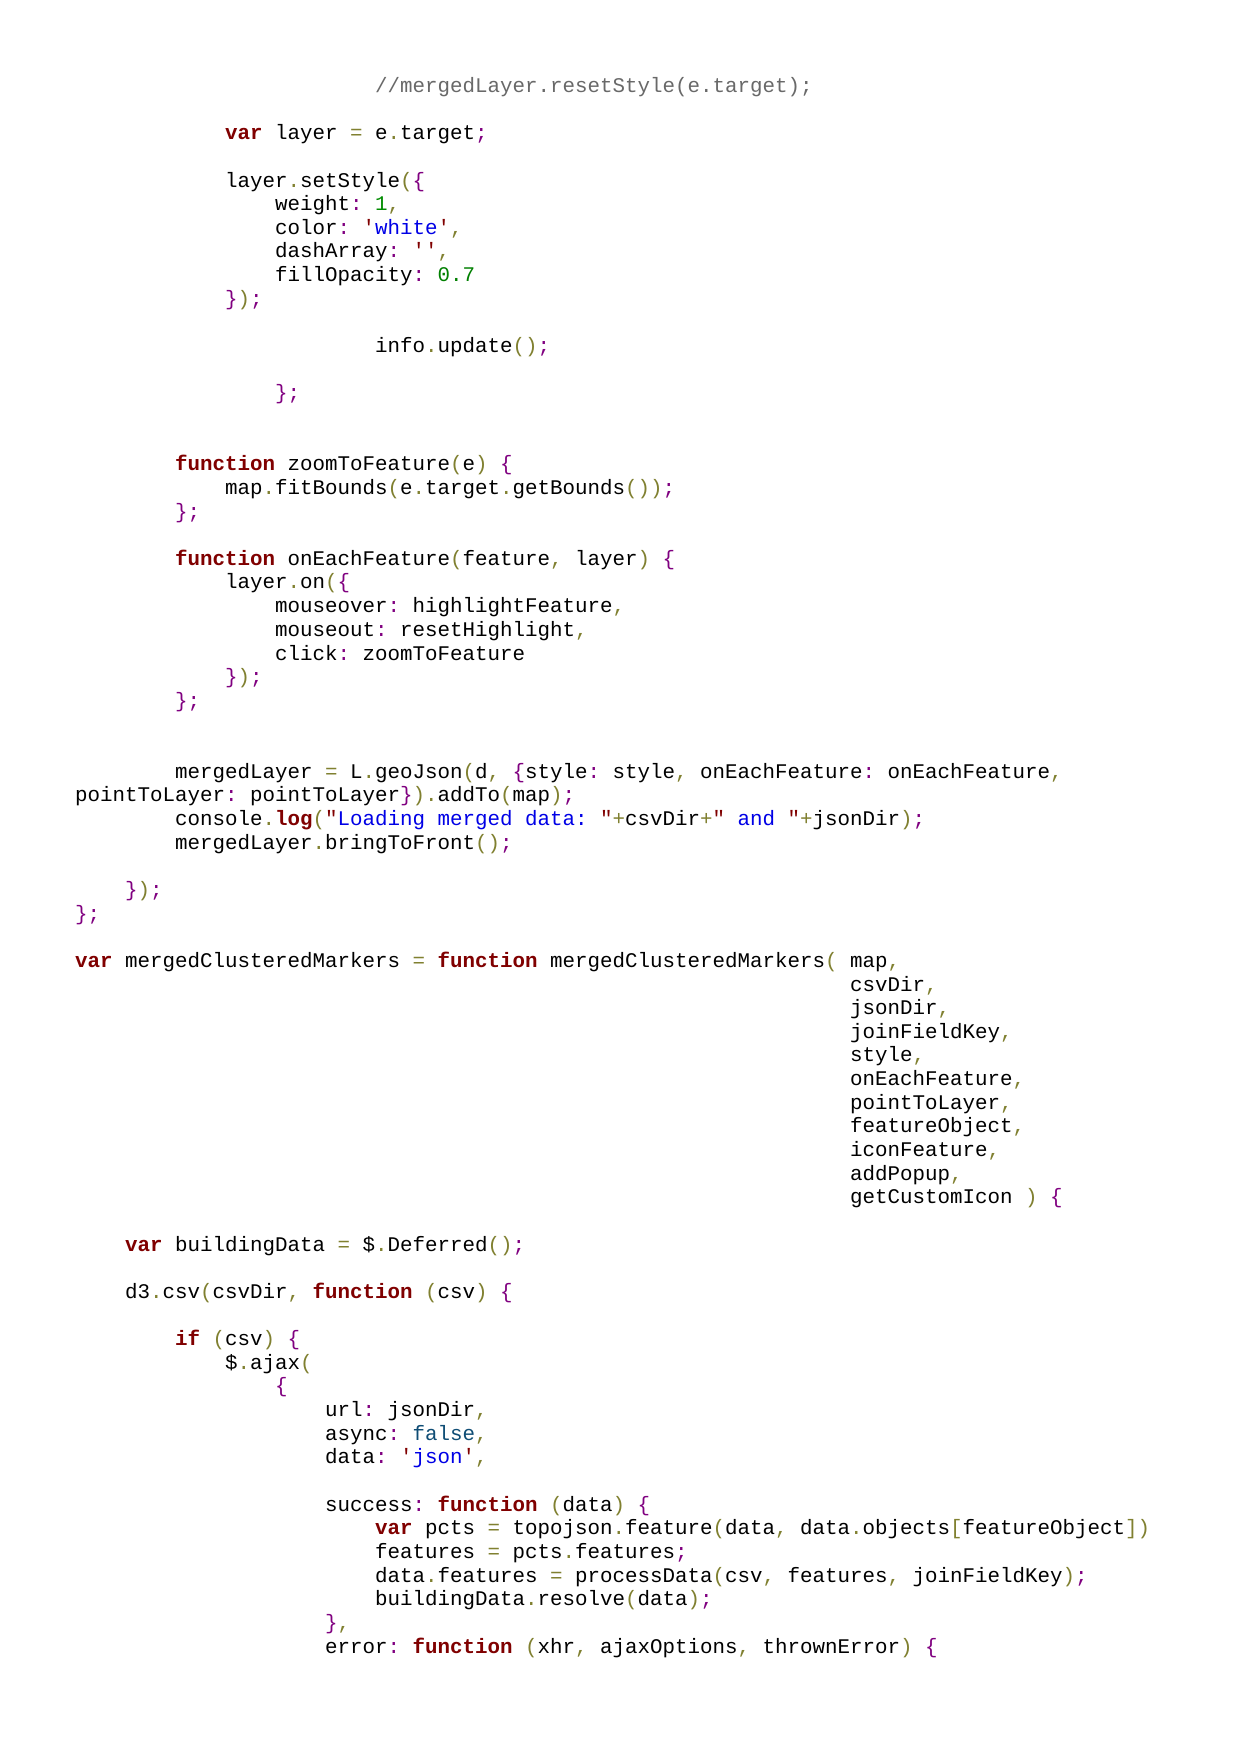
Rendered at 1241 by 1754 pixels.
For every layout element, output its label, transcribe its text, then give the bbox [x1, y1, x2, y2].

text var layer = e.target; [75, 122, 1165, 146]
text mergedLayer = L.geoJson(d, {style: style, onEachFeature: onEachFeature, pointToLayer: pointToLayer}).addTo(map); [75, 761, 1165, 808]
text mouseover: highlightFeature, [75, 595, 1165, 619]
text { [75, 1376, 1165, 1399]
text }); [75, 666, 1165, 690]
text mouseout: resetHighlight, [75, 619, 1165, 642]
text buildingData.resolve(data); [75, 1588, 1165, 1612]
text featureObject, [75, 1115, 1165, 1139]
text dashArray: '', [75, 241, 1165, 264]
text data: 'json', [75, 1446, 1165, 1470]
text function zoomToFeature(e) { [75, 453, 1165, 477]
text layer.setStyle({ [75, 169, 1165, 193]
text }; [75, 690, 1165, 713]
text fillOpacity: 0.7 [75, 264, 1165, 288]
text var buildingData = $.Deferred(); [75, 1234, 1165, 1257]
text layer.on({ [75, 572, 1165, 595]
text weight: 1, [75, 193, 1165, 217]
text iconFeature, [75, 1139, 1165, 1163]
text }); [75, 288, 1165, 311]
text var mergedClusteredMarkers = function mergedClusteredMarkers( map, [75, 950, 1165, 973]
text pointToLayer, [75, 1092, 1165, 1115]
text if (csv) { [75, 1328, 1165, 1352]
text style, [75, 1044, 1165, 1068]
text }, [75, 1612, 1165, 1636]
text jsonDir, [75, 997, 1165, 1021]
text data.features = processData(csv, features, joinFieldKey); [75, 1565, 1165, 1588]
text function onEachFeature(feature, layer) { [75, 548, 1165, 572]
text console.log("Loading merged data: "+csvDir+" and "+jsonDir); [75, 808, 1165, 832]
text getCustomIcon ) { [75, 1186, 1165, 1210]
text features = pcts.features; [75, 1541, 1165, 1565]
text addPopup, [75, 1163, 1165, 1186]
text async: false, [75, 1423, 1165, 1446]
text click: zoomToFeature [75, 642, 1165, 666]
text csvDir, [75, 973, 1165, 997]
text var pcts = topojson.feature(data, data.objects[featureObject]) [75, 1517, 1165, 1541]
text }; [75, 501, 1165, 524]
text }); [75, 879, 1165, 903]
text url: jsonDir, [75, 1399, 1165, 1423]
text error: function (xhr, ajaxOptions, thrownError) { [75, 1636, 1165, 1659]
text $.ajax( [75, 1352, 1165, 1376]
text joinFieldKey, [75, 1021, 1165, 1044]
text }; [75, 903, 1165, 926]
text }; [75, 382, 1165, 406]
text map.fitBounds(e.target.getBounds()); [75, 477, 1165, 501]
text onEachFeature, [75, 1068, 1165, 1092]
text info.update(); [75, 335, 1165, 359]
text mergedLayer.bringToFront(); [75, 832, 1165, 855]
text d3.csv(csvDir, function (csv) { [75, 1281, 1165, 1304]
text success: function (data) { [75, 1494, 1165, 1517]
text color: 'white', [75, 217, 1165, 241]
text //mergedLayer.resetStyle(e.target); [75, 75, 1165, 99]
